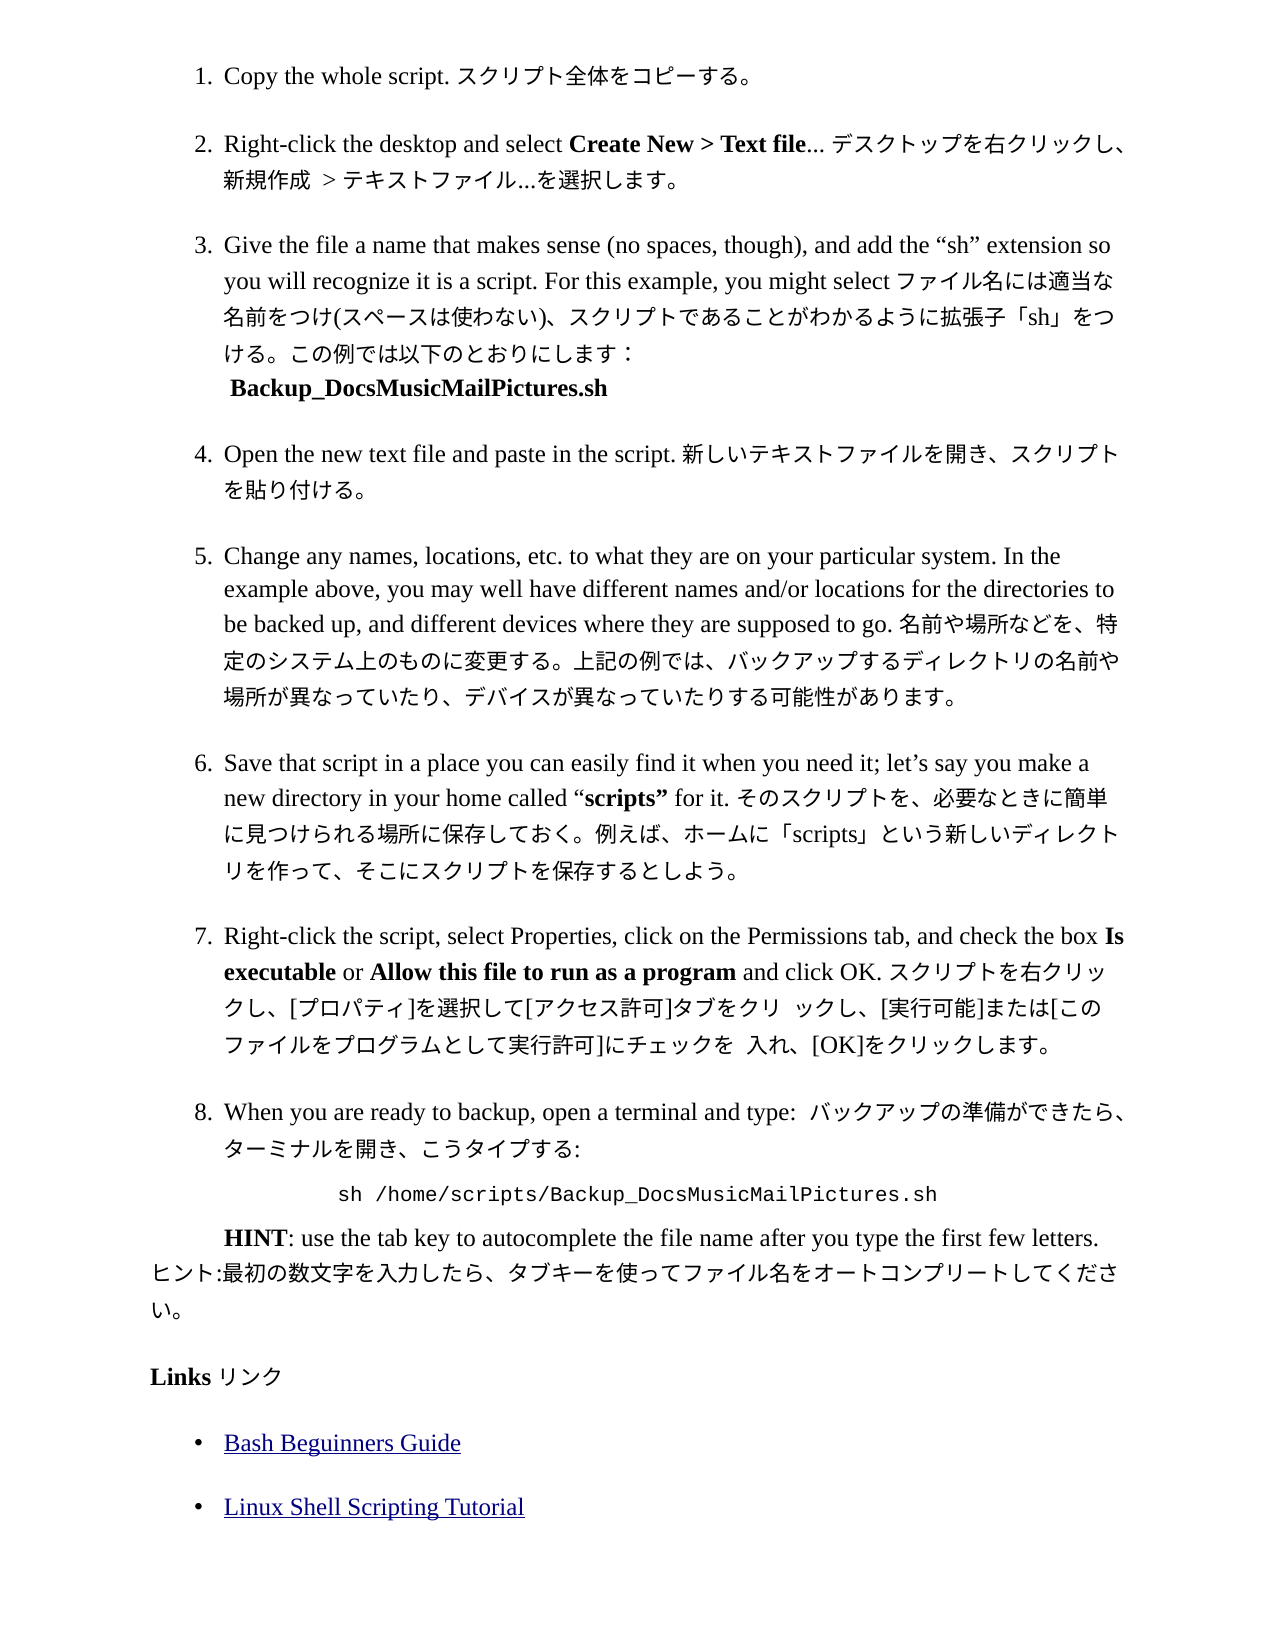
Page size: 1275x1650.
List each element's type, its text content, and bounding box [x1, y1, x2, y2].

list Right-click the script, select Properties, click on the Permissions tab, and check the box Is executable or Allow this file to run as a program and click OK. スクリプトを右クリックし、[プロパティ]を選択して[アクセス許可]タブをクリ ックし、[実行可能]または[このファイルをプログラムとして実行許可]にチェックを 入れ、[OK]をクリックします。 [194, 921, 1125, 1059]
list Copy the whole script. スクリプト全体をコピーする。 [194, 59, 1125, 91]
list When you are ready to backup, open a terminal and type: バックアップの準備ができたら、ターミナルを開き、こうタイプする: [194, 1095, 1125, 1163]
text sh /home/scripts/Backup_DocsMusicMailPictures.sh [150, 1183, 1125, 1207]
list Open the new text file and paste in the script. 新しいテキストファイルを開き、スクリプトを貼り付ける。 [194, 437, 1125, 505]
text HINT: use the tab key to autocomplete the file name after you type the first few letters. ヒント:最初の数文字を入力したら、タブキーを使ってファイル名をオートコンプリートしてください。 [150, 1223, 1125, 1324]
list Give the file a name that makes sense (no spaces, though), and add the “sh” extension so you will recognize it is a script. For this example, you might selectファイル名には適当な名前をつけ(スペースは使わない)、スクリプトであることがわかるように拡張子「sh」をつける。この例では以下のとおりにします： Backup_DocsMusicMailPictures.sh [194, 231, 1125, 401]
list Save that script in a place you can easily find it when you need it; let’s say you make a new directory in your home called “scripts” for it. そのスクリプトを、必要なときに簡単に見つけられる場所に保存しておく。例えば、ホームに「scripts」という新しいディレクトリを作って、そこにスクリプトを保存するとしよう。 [194, 748, 1125, 886]
list Change any names, locations, etc. to what they are on your particular system. In the example above, you may well have different names and/or locations for the directories to be backed up, and different devices where they are supposed to go. 名前や場所などを、特定のシステム上のものに変更する。上記の例では、バックアップするディレクトリの名前や場所が異なっていたり、デバイスが異なっていたりする可能性があります。 [194, 541, 1125, 712]
list Right-click the desktop and select Create New > Text file... デスクトップを右クリックし、新規作成 > テキストファイル...を選択します。 [194, 127, 1125, 195]
list Linux Shell Scripting Tutorial [194, 1492, 1125, 1521]
text Links リンク [150, 1360, 1125, 1392]
list Bash Beguinners Guide [194, 1428, 1125, 1457]
